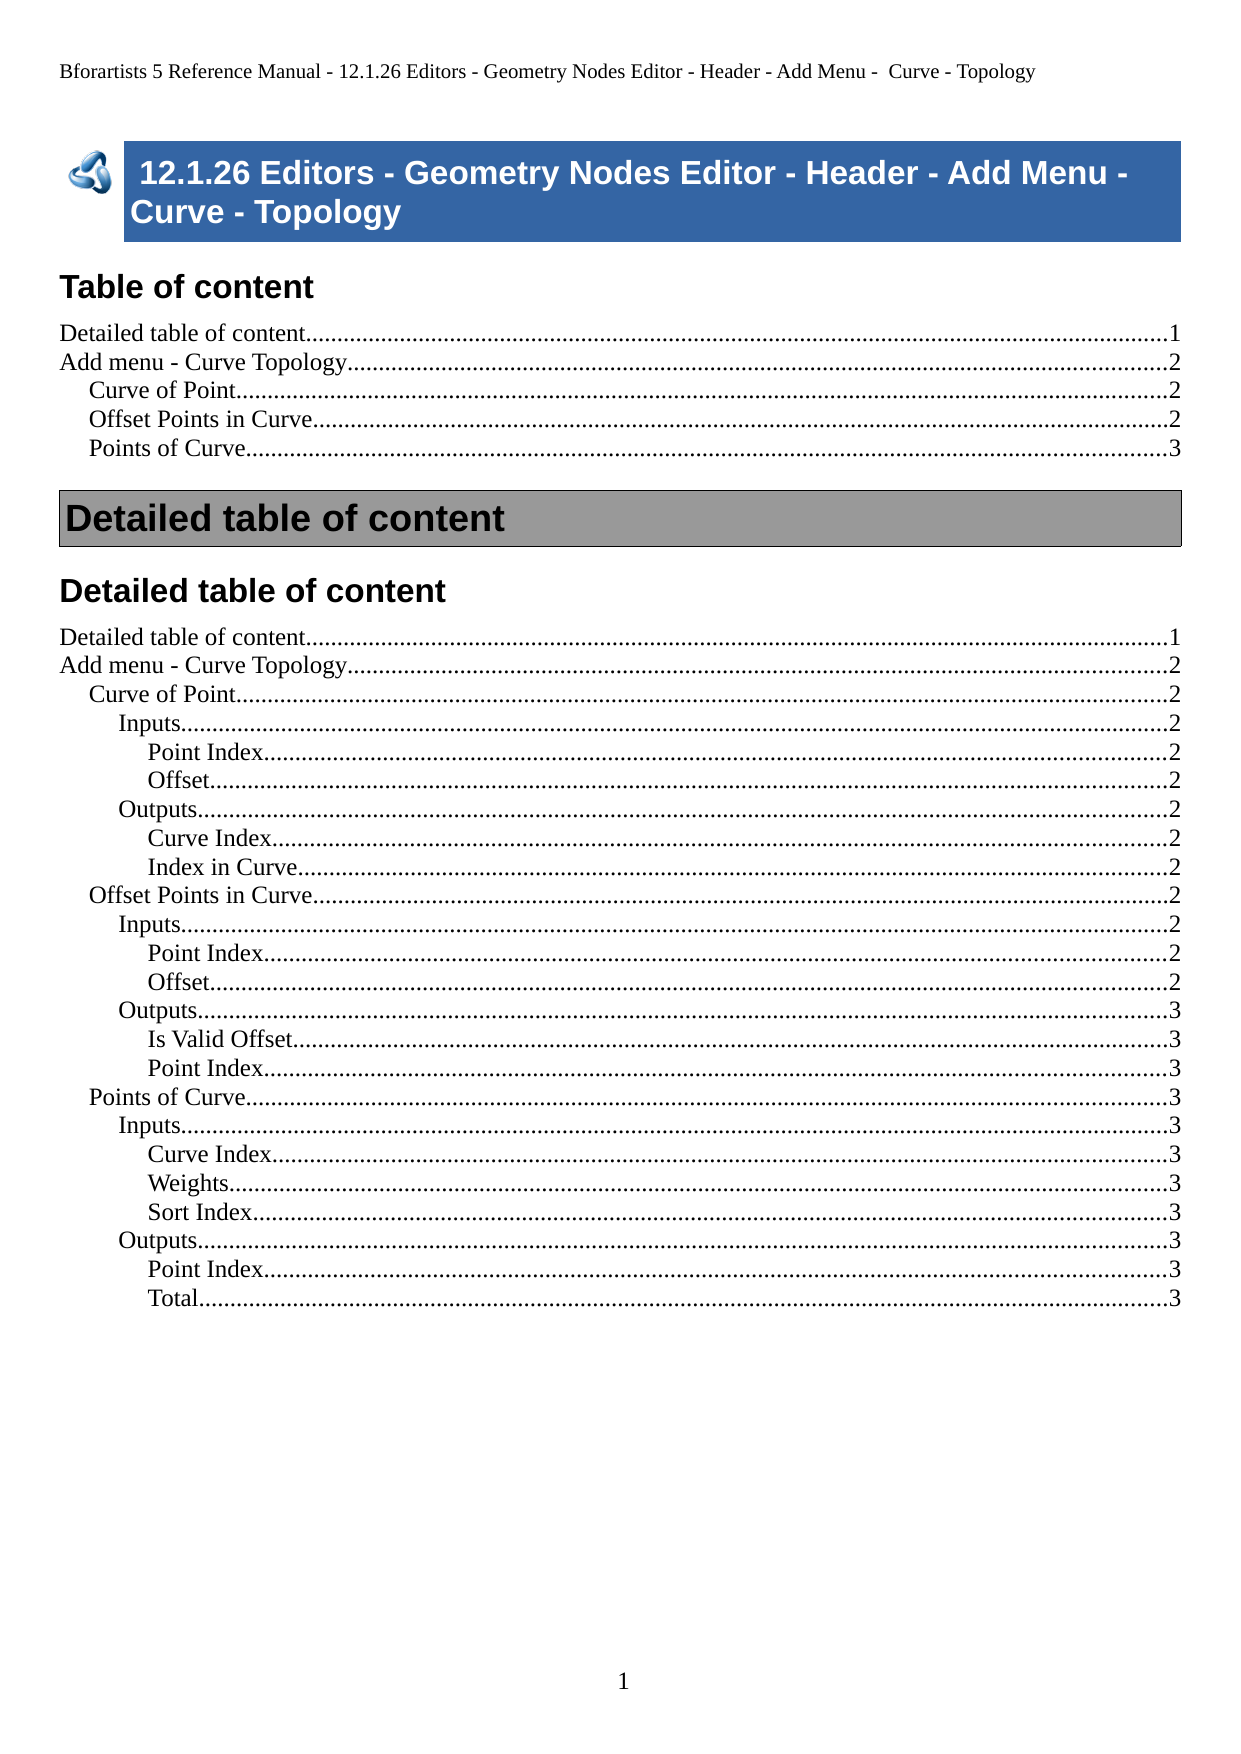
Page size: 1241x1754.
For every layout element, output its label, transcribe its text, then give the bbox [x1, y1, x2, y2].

text Inputs 3 [118, 1110, 1181, 1139]
text Curve Index 3 [147, 1139, 1181, 1168]
text Outputs 2 [118, 794, 1181, 823]
text Is Valid Offset 3 [147, 1024, 1181, 1053]
text Offset Points in Curve 2 [88, 404, 1181, 433]
subtitle Detailed table of content [59, 571, 1181, 609]
text Detailed table of content 1 [59, 622, 1181, 650]
text Points of Curve 3 [88, 433, 1181, 462]
text Point Index 2 [147, 737, 1181, 765]
text Index in Curve 2 [147, 852, 1181, 880]
text Weights 3 [147, 1168, 1181, 1197]
text Detailed table of content 1 [59, 318, 1181, 347]
text Points of Curve 3 [88, 1082, 1181, 1110]
text Add menu - Curve Topology 2 [59, 347, 1181, 375]
table_header [59, 141, 124, 242]
text Inputs 2 [118, 909, 1181, 938]
text Point Index 3 [147, 1053, 1181, 1082]
subtitle Table of content [59, 267, 1181, 305]
text Curve of Point 2 [88, 679, 1181, 708]
text Add menu - Curve Topology 2 [59, 650, 1181, 679]
text Outputs 3 [118, 995, 1181, 1024]
text Offset 2 [147, 765, 1181, 794]
text Offset 2 [147, 967, 1181, 995]
text Total 3 [147, 1283, 1181, 1312]
table_header 12.1.26 Editors - Geometry Nodes Editor - Header - Add Menu - Curve - Topology [124, 141, 1181, 242]
picture [65, 147, 114, 197]
table_header Detailed table of content [60, 491, 1181, 546]
text Sort Index 3 [147, 1197, 1181, 1225]
text Outputs 3 [118, 1225, 1181, 1254]
text Inputs 2 [118, 708, 1181, 737]
text Point Index 2 [147, 938, 1181, 967]
text Point Index 3 [147, 1254, 1181, 1283]
text Curve Index 2 [147, 823, 1181, 852]
text Curve of Point 2 [88, 375, 1181, 404]
text Offset Points in Curve 2 [88, 880, 1181, 909]
